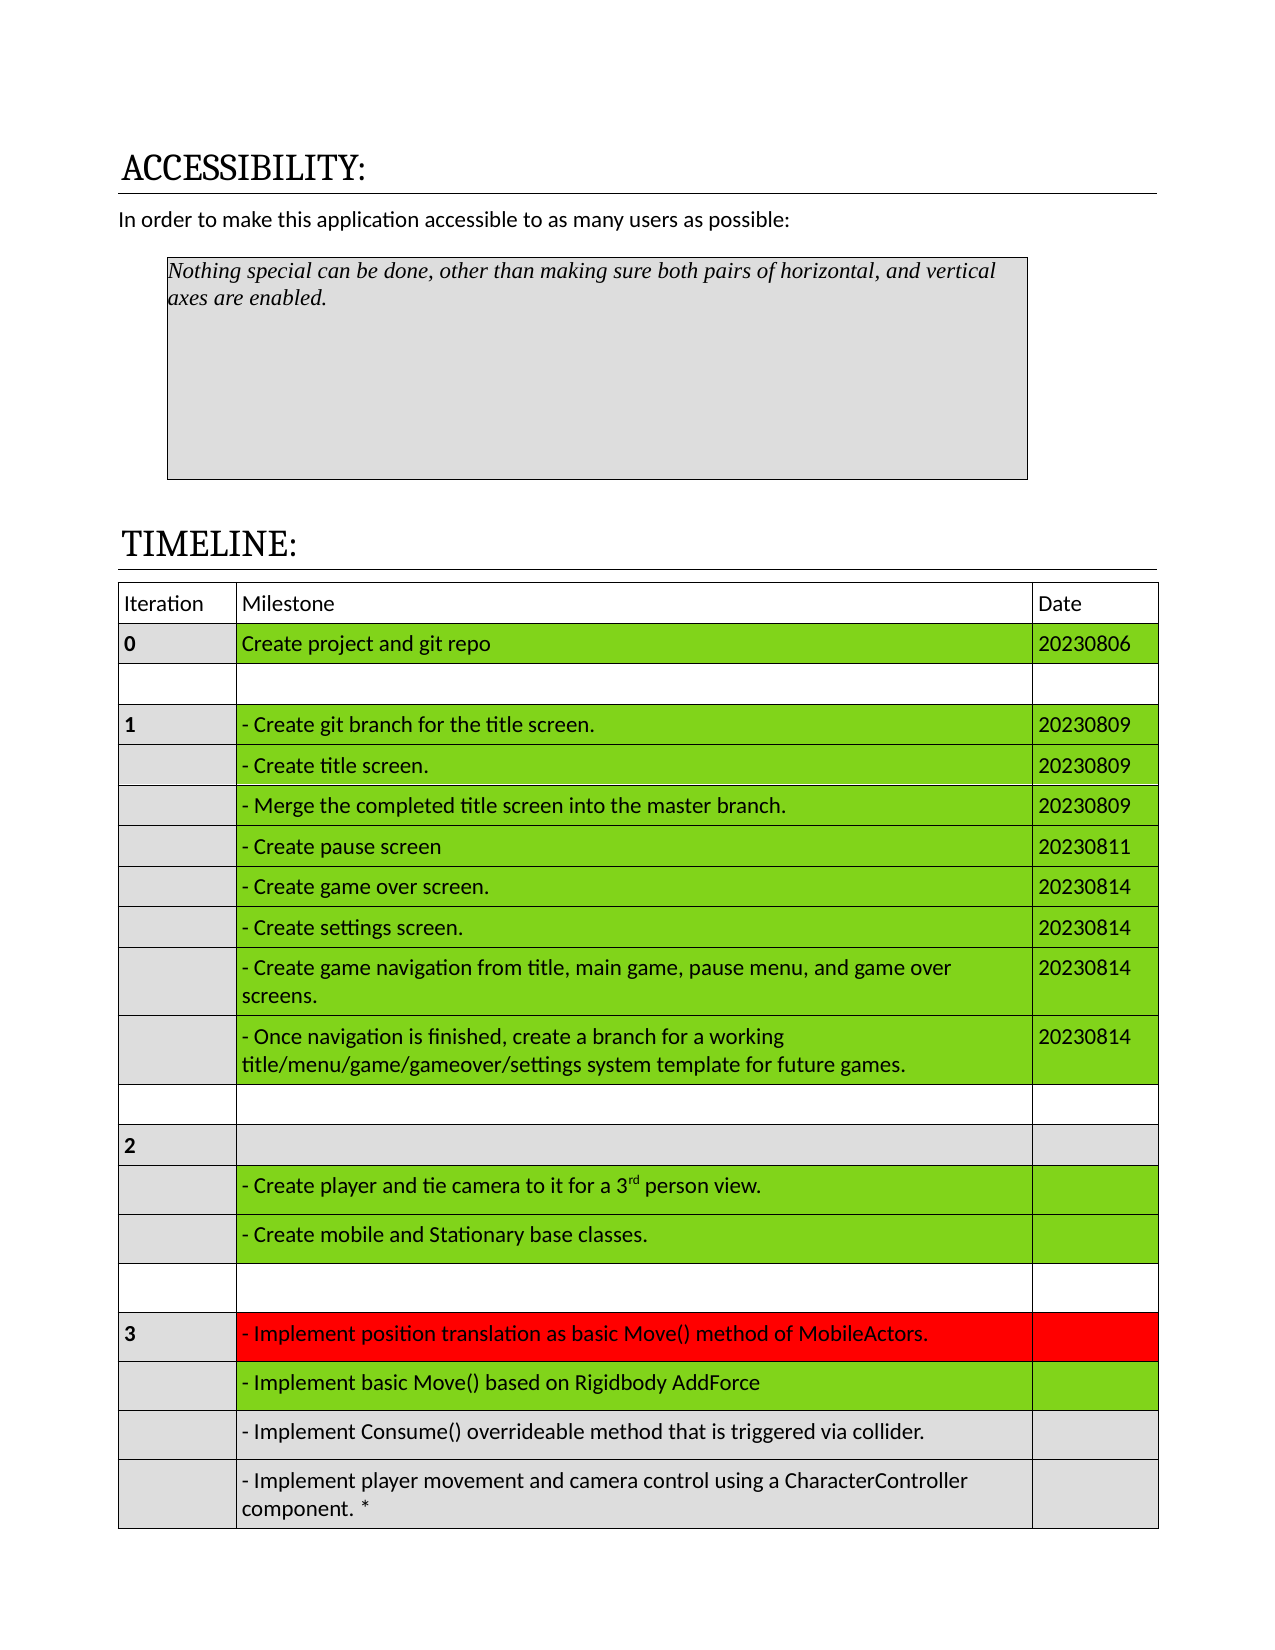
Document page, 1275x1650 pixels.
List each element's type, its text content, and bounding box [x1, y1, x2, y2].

table_cell 20230814 [1033, 1016, 1158, 1084]
table_cell 0 [119, 624, 236, 663]
table_cell [119, 1215, 236, 1263]
table_cell - Create settings screen. [237, 907, 1032, 947]
table_cell [119, 867, 236, 906]
table_cell [119, 745, 236, 784]
table_cell [119, 826, 236, 866]
table_cell [1033, 1166, 1158, 1214]
table_cell - Create player and tie camera to it for a 3rd person view. [237, 1166, 1032, 1214]
table_cell [119, 786, 236, 825]
table_cell - Implement player movement and camera control using a CharacterController component. * [237, 1460, 1032, 1528]
table_cell [237, 1085, 1032, 1124]
table_cell [119, 907, 236, 947]
table_cell - Implement Consume() overrideable method that is triggered via collider. [237, 1411, 1032, 1459]
table_cell 20230814 [1033, 867, 1158, 906]
table_cell 20230806 [1033, 624, 1158, 663]
table_cell [1033, 1085, 1158, 1124]
table_cell 20230811 [1033, 826, 1158, 866]
table_cell [119, 1085, 236, 1124]
table_cell [1033, 1125, 1158, 1165]
table_cell - Implement position translation as basic Move() method of MobileActors. [237, 1313, 1032, 1361]
table_cell [119, 1411, 236, 1459]
table_cell 20230809 [1033, 786, 1158, 825]
table_cell [1033, 1411, 1158, 1459]
table_cell [1033, 1460, 1158, 1528]
table_cell 3 [119, 1313, 236, 1361]
table_cell [1033, 1215, 1158, 1263]
table_cell [1033, 664, 1158, 703]
table_cell [119, 1166, 236, 1214]
table_cell [1033, 1362, 1158, 1410]
table_cell [119, 1460, 236, 1528]
table_cell 20230809 [1033, 705, 1158, 744]
text In order to make this application accessible to as many users as possible: [118, 206, 1157, 234]
table_header Iteration [119, 583, 236, 622]
table_cell [119, 948, 236, 1015]
table_cell [237, 1125, 1032, 1165]
table_cell 20230814 [1033, 907, 1158, 947]
table_cell - Create git branch for the title screen. [237, 705, 1032, 744]
subtitle Accessibility: [118, 143, 1157, 193]
table_header Date [1033, 583, 1158, 622]
table_cell 2 [119, 1125, 236, 1165]
table_cell - Once navigation is finished, create a branch for a working title/menu/game/gameover/settings system template for future games. [237, 1016, 1032, 1084]
subtitle Timeline: [118, 519, 1157, 569]
table_cell 1 [119, 705, 236, 744]
table_cell - Merge the completed title screen into the master branch. [237, 786, 1032, 825]
table_cell [119, 664, 236, 703]
table_cell 20230809 [1033, 745, 1158, 784]
table_cell [1033, 1313, 1158, 1361]
table_cell [119, 1264, 236, 1312]
table_cell - Create pause screen [237, 826, 1032, 866]
table_cell Create project and git repo [237, 624, 1032, 663]
table_cell [237, 664, 1032, 703]
table_cell [1033, 1264, 1158, 1312]
table_cell - Create mobile and Stationary base classes. [237, 1215, 1032, 1263]
table_cell - Create game over screen. [237, 867, 1032, 906]
table_cell - Implement basic Move() based on Rigidbody AddForce [237, 1362, 1032, 1410]
table_cell - Create title screen. [237, 745, 1032, 784]
table_cell [237, 1264, 1032, 1312]
table_header Milestone [237, 583, 1032, 622]
table_cell - Create game navigation from title, main game, pause menu, and game over screens. [237, 948, 1032, 1015]
table_cell [119, 1362, 236, 1410]
table_cell [119, 1016, 236, 1084]
table_cell 20230814 [1033, 948, 1158, 1015]
